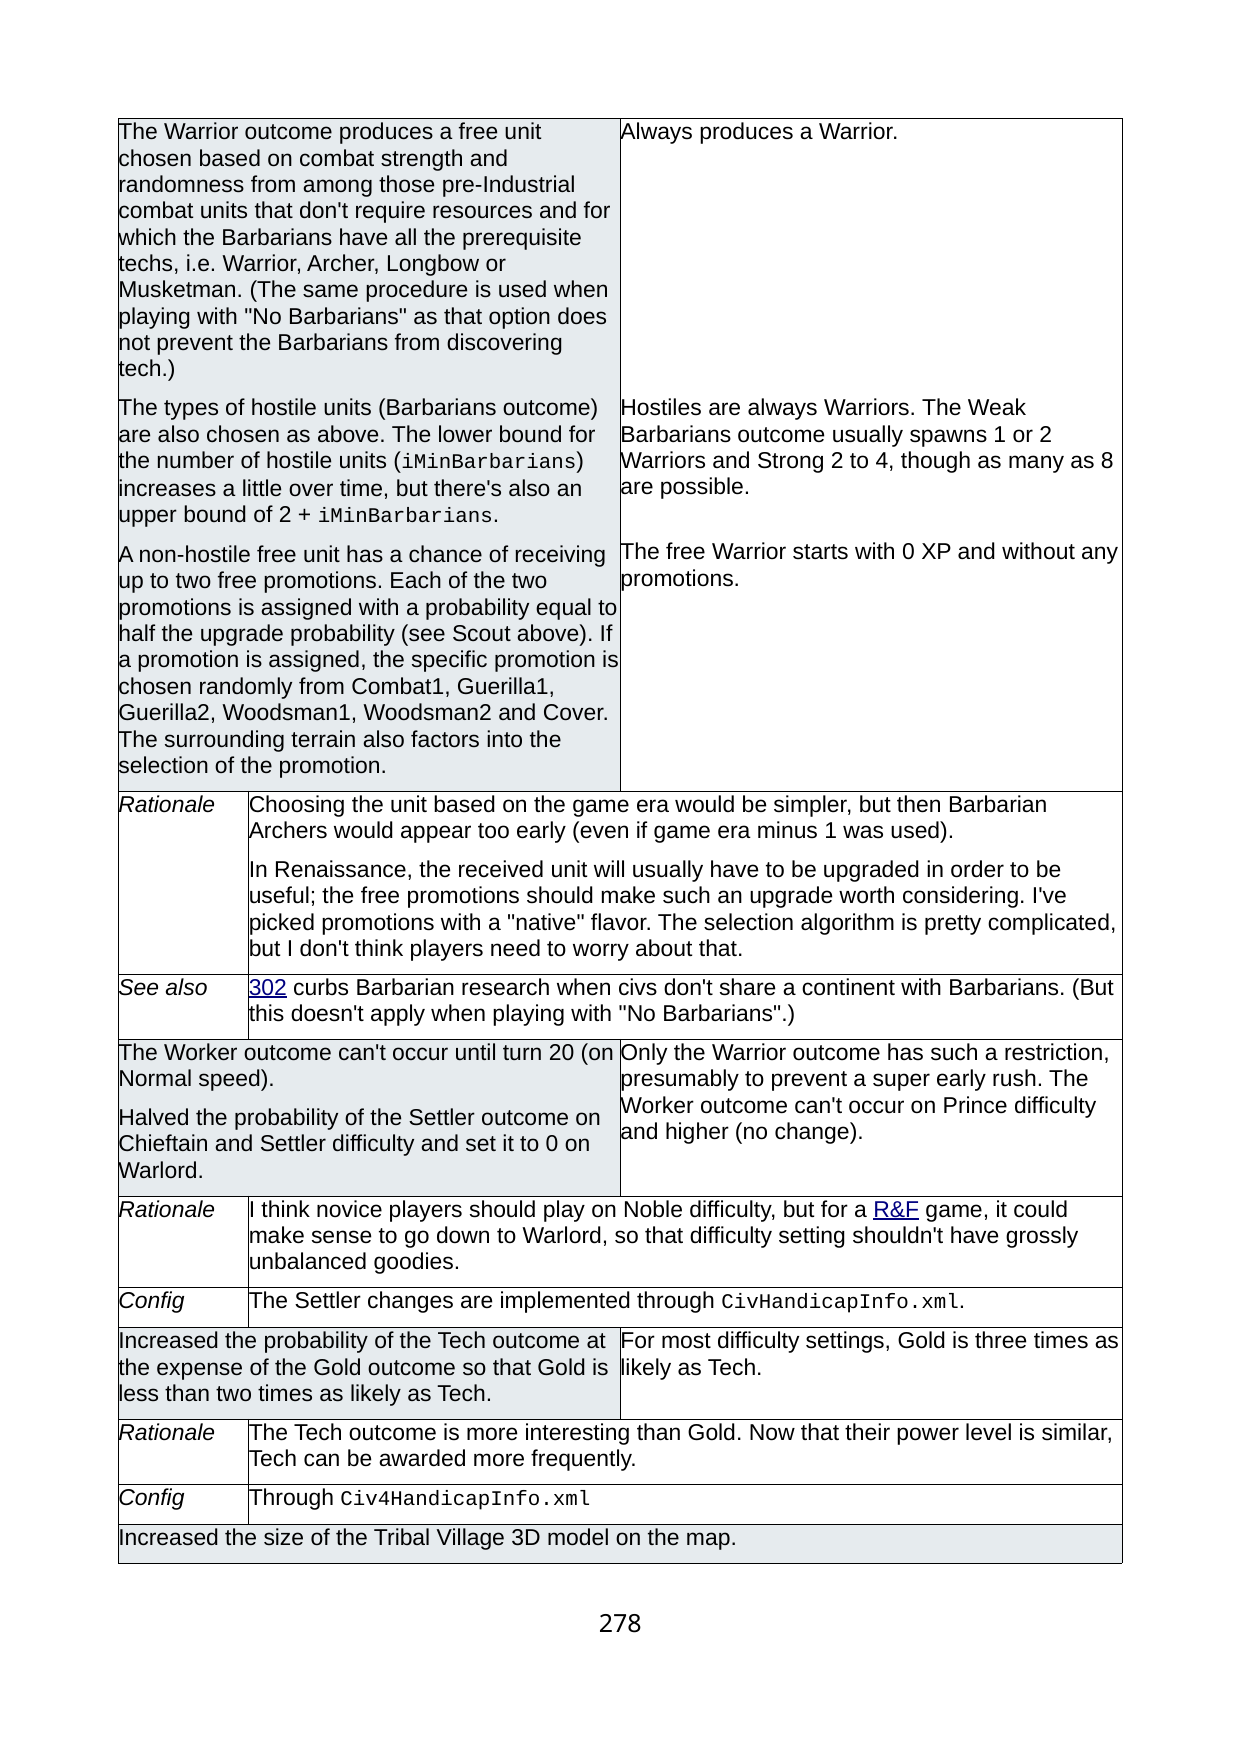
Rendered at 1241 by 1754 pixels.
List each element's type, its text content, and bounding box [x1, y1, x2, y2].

table_cell Choosing the unit based on the game era would be simpler, but then Barbarian Archers would appear too early (even if game era minus 1 was used). In Renaissance, the received unit will usually have to be upgraded in order to be useful; the free promotions should make such an upgrade worth considering. I've picked promotions with a "native" flavor. The selection algorithm is pretty complicated, but I don't think players need to worry about that. [249, 792, 1122, 974]
table_cell I think novice players should play on Noble difficulty, but for a R&F game, it could make sense to go down to Warlord, so that difficulty setting shouldn't have grossly unbalanced goodies. [249, 1197, 1122, 1287]
table_cell The Settler changes are implemented through CivHandicapInfo.xml. [249, 1288, 1122, 1327]
table_cell Increased the size of the Tribal Village 3D model on the map. [119, 1525, 1122, 1563]
table_cell Rationale [119, 792, 248, 974]
table_cell For most difficulty settings, Gold is three times as likely as Tech. [621, 1328, 1122, 1419]
table_cell Config [119, 1288, 248, 1327]
table_cell Rationale [119, 1197, 248, 1287]
table_cell Always produces a Warrior. Hostiles are always Warriors. The Weak Barbarians outcome usually spawns 1 or 2 Warriors and Strong 2 to 4, though as many as 8 are possible. The free Warrior starts with 0 XP and without any promotions. [621, 119, 1122, 791]
table_cell Through Civ4HandicapInfo.xml [249, 1485, 1122, 1524]
table_cell See also [119, 975, 248, 1039]
table_cell Only the Warrior outcome has such a restriction, presumably to prevent a super early rush. The Worker outcome can't occur on Prince difficulty and higher (no change). [621, 1040, 1122, 1196]
table_cell 302 curbs Barbarian research when civs don't share a continent with Barbarians. (But this doesn't apply when playing with "No Barbarians".) [249, 975, 1122, 1039]
table_cell The Tech outcome is more interesting than Gold. Now that their power level is similar, Tech can be awarded more frequently. [249, 1420, 1122, 1484]
table_cell The Worker outcome can't occur until turn 20 (on Normal speed). Halved the probability of the Settler outcome on Chieftain and Settler difficulty and set it to 0 on Warlord. [119, 1040, 620, 1196]
table_cell Rationale [119, 1420, 248, 1484]
table_cell The Warrior outcome produces a free unit chosen based on combat strength and randomness from among those pre-Industrial combat units that don't require resources and for which the Barbarians have all the prerequisite techs, i.e. Warrior, Archer, Longbow or Musketman. (The same procedure is used when playing with "No Barbarians" as that option does not prevent the Barbarians from discovering tech.) The types of hostile units (Barbarians outcome) are also chosen as above. The lower bound for the number of hostile units (iMinBarbarians) increases a little over time, but there's also an upper bound of 2 + iMinBarbarians. A non-hostile free unit has a chance of receiving up to two free promotions. Each of the two promotions is assigned with a probability equal to half the upgrade probability (see Scout above). If a promotion is assigned, the specific promotion is chosen randomly from Combat1, Guerilla1, Guerilla2, Woodsman1, Woodsman2 and Cover. The surrounding terrain also factors into the selection of the promotion. [119, 119, 620, 791]
table_cell Increased the probability of the Tech outcome at the expense of the Gold outcome so that Gold is less than two times as likely as Tech. [119, 1328, 620, 1419]
table_cell Config [119, 1485, 248, 1524]
